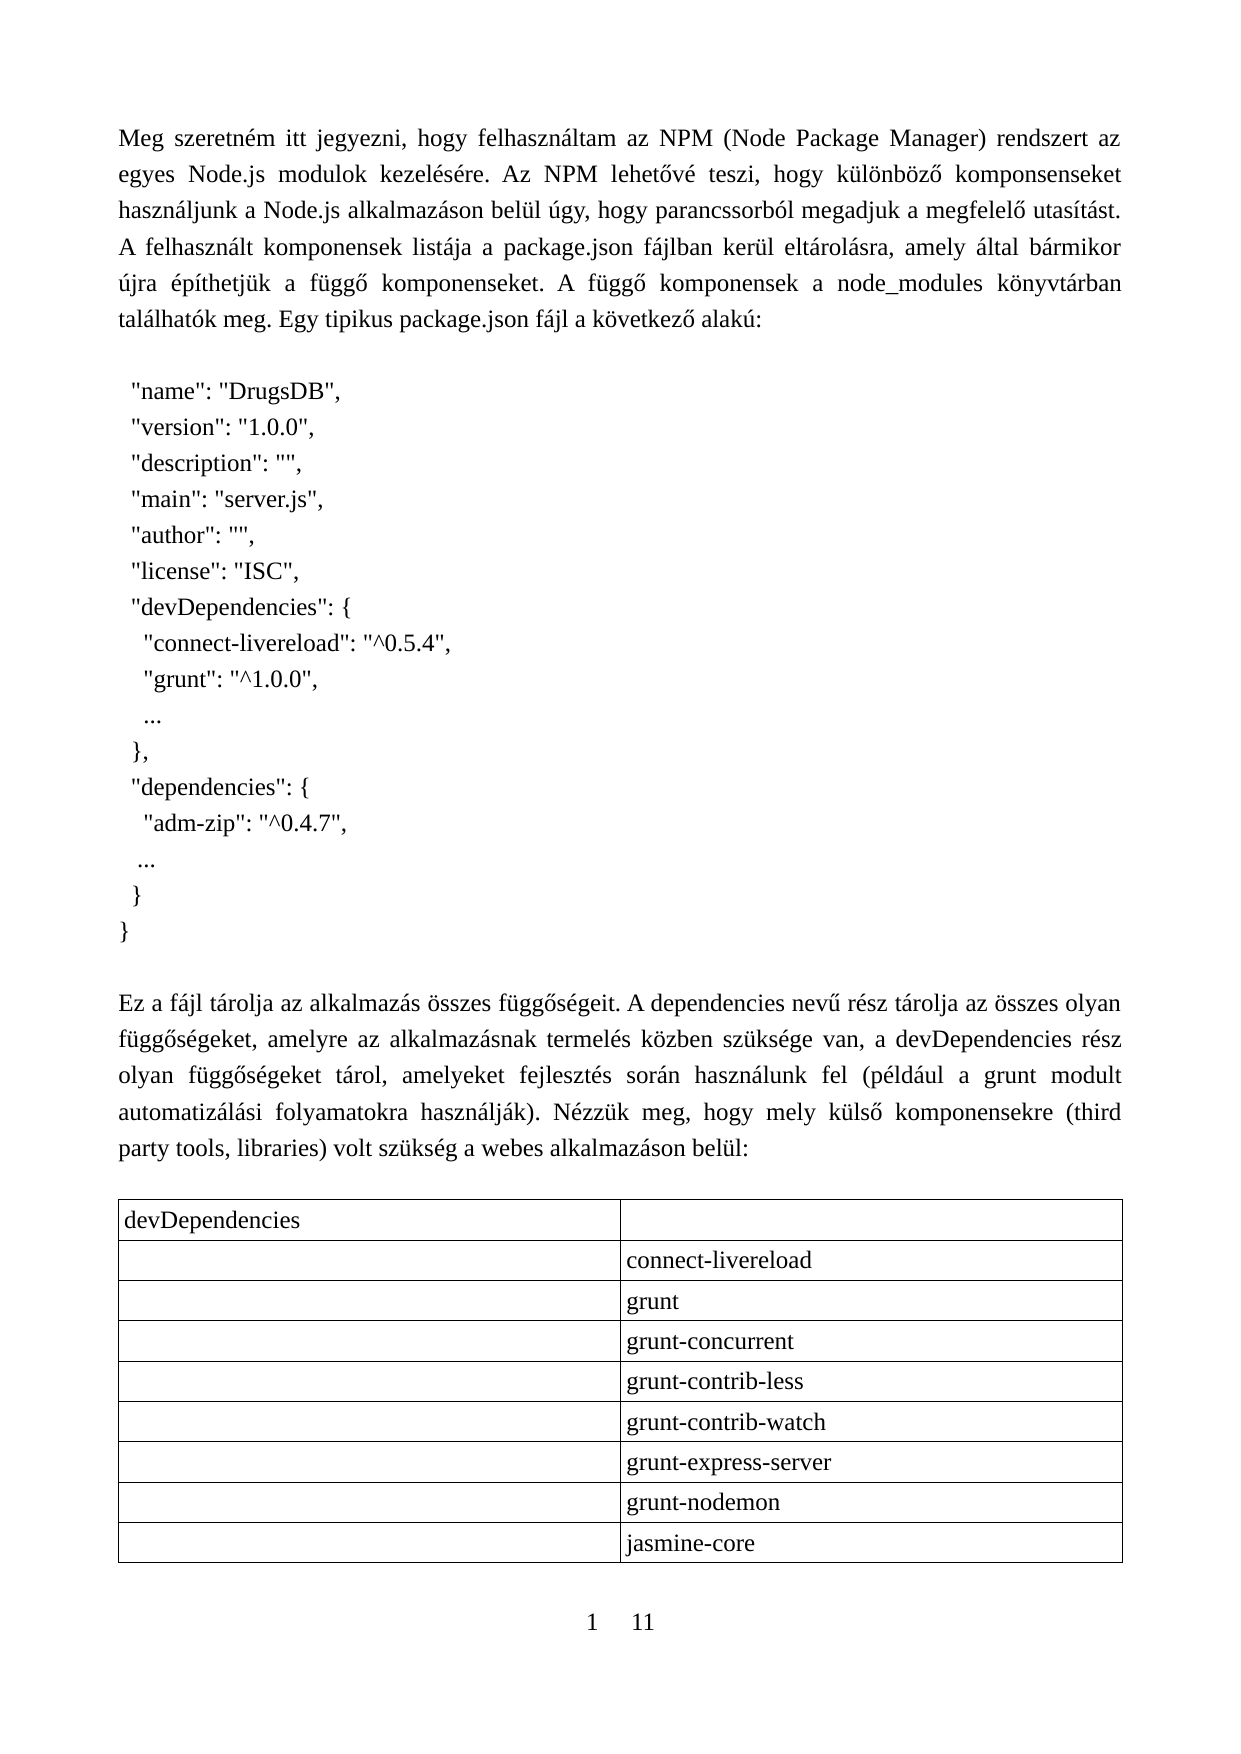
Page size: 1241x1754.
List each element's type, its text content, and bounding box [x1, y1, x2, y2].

subtitle "author": "", [118, 514, 1122, 551]
subtitle ... [118, 839, 1122, 875]
table_cell grunt-express-server [621, 1442, 1122, 1482]
subtitle "license": "ISC", [118, 551, 1122, 587]
table_header [621, 1200, 1122, 1240]
table_cell jasmine-core [621, 1523, 1122, 1562]
table_cell [119, 1523, 620, 1562]
table_cell [119, 1442, 620, 1482]
subtitle "connect-livereload": "^0.5.4", [118, 623, 1122, 659]
subtitle }, [118, 731, 1122, 767]
subtitle "adm-zip": "^0.4.7", [118, 803, 1122, 839]
subtitle "dependencies": { [118, 767, 1122, 803]
table_cell [119, 1321, 620, 1361]
subtitle "main": "server.js", [118, 478, 1122, 514]
subtitle "version": "1.0.0", [118, 406, 1122, 442]
table_header devDependencies [119, 1200, 620, 1240]
subtitle "name": "DrugsDB", [118, 370, 1122, 406]
table_cell [119, 1281, 620, 1320]
table_cell [119, 1402, 620, 1441]
subtitle } [118, 911, 1122, 947]
table_cell grunt-nodemon [621, 1483, 1122, 1522]
table_cell grunt [621, 1281, 1122, 1320]
table_cell [119, 1241, 620, 1280]
table_cell grunt-contrib-less [621, 1362, 1122, 1401]
table_cell [119, 1362, 620, 1401]
table_cell grunt-concurrent [621, 1321, 1122, 1361]
subtitle "description": "", [118, 442, 1122, 478]
table_cell grunt-contrib-watch [621, 1402, 1122, 1441]
subtitle Ez a fájl tárolja az alkalmazás összes függőségeit. A dependencies nevű rész tárolja az összes olyan függőségeket, amelyre az alkalmazásnak termelés közben szüksége van, a devDependencies rész olyan függőségeket tárol, amelyeket fejlesztés során használunk fel (például a grunt modult automatizálási folyamatokra használják). Nézzük meg, hogy mely külső komponensekre (third party tools, libraries) volt szükség a webes alkalmazáson belül: [118, 983, 1122, 1163]
subtitle ... [118, 695, 1122, 731]
table_cell [119, 1483, 620, 1522]
subtitle "devDependencies": { [118, 587, 1122, 623]
subtitle } [118, 875, 1122, 911]
table_cell connect-livereload [621, 1241, 1122, 1280]
subtitle "grunt": "^1.0.0", [118, 659, 1122, 695]
subtitle Meg szeretném itt jegyezni, hogy felhasználtam az NPM (Node Package Manager) rendszert az egyes Node.js modulok kezelésére. Az NPM lehetővé teszi, hogy különböző komponsenseket használjunk a Node.js alkalmazáson belül úgy, hogy parancssorból megadjuk a megfelelő utasítást. A felhasznált komponensek listája a package.json fájlban kerül eltárolásra, amely által bármikor újra építhetjük a függő komponenseket. A függő komponensek a node_modules könyvtárban találhatók meg. Egy tipikus package.json fájl a következő alakú: [118, 118, 1122, 334]
